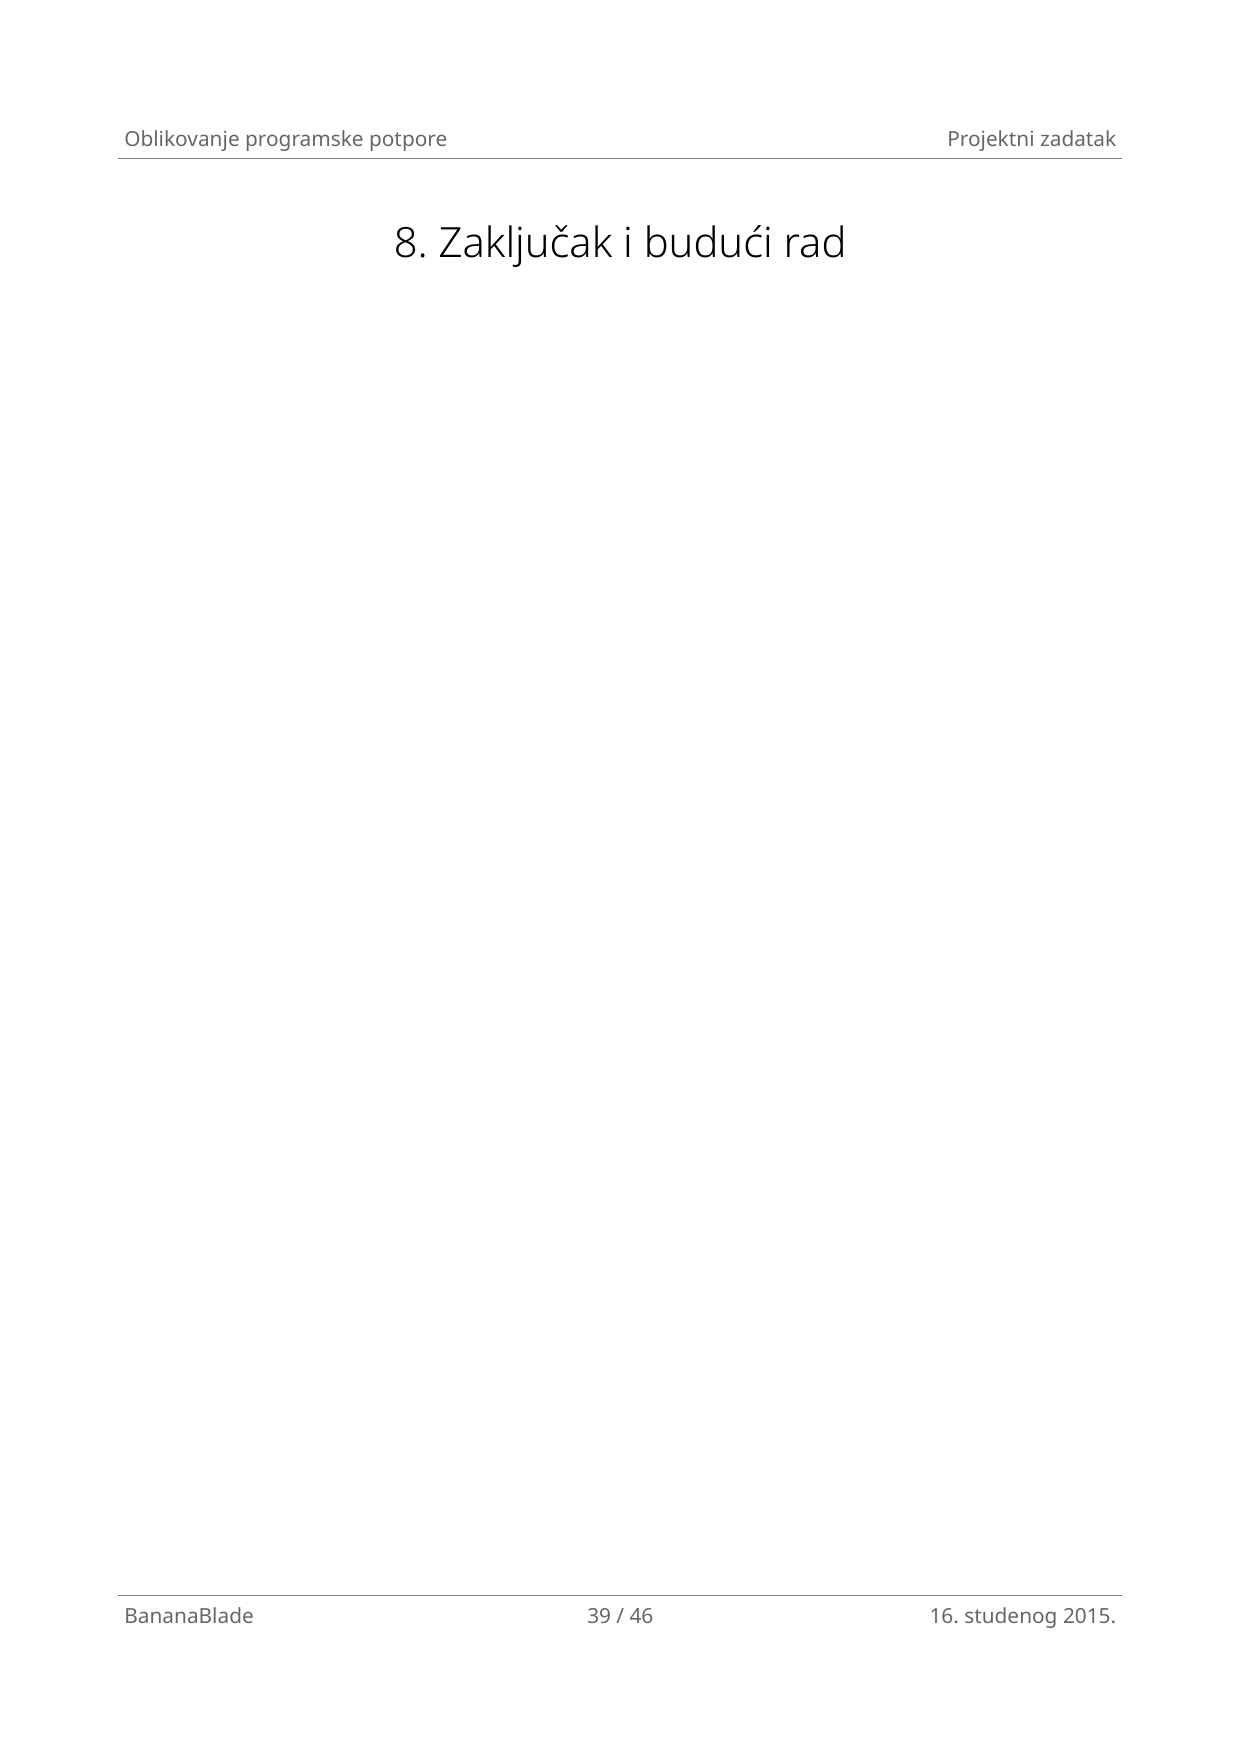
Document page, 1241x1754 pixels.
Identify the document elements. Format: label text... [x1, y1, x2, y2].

subtitle 8. Zaključak i budući rad [118, 213, 1122, 270]
